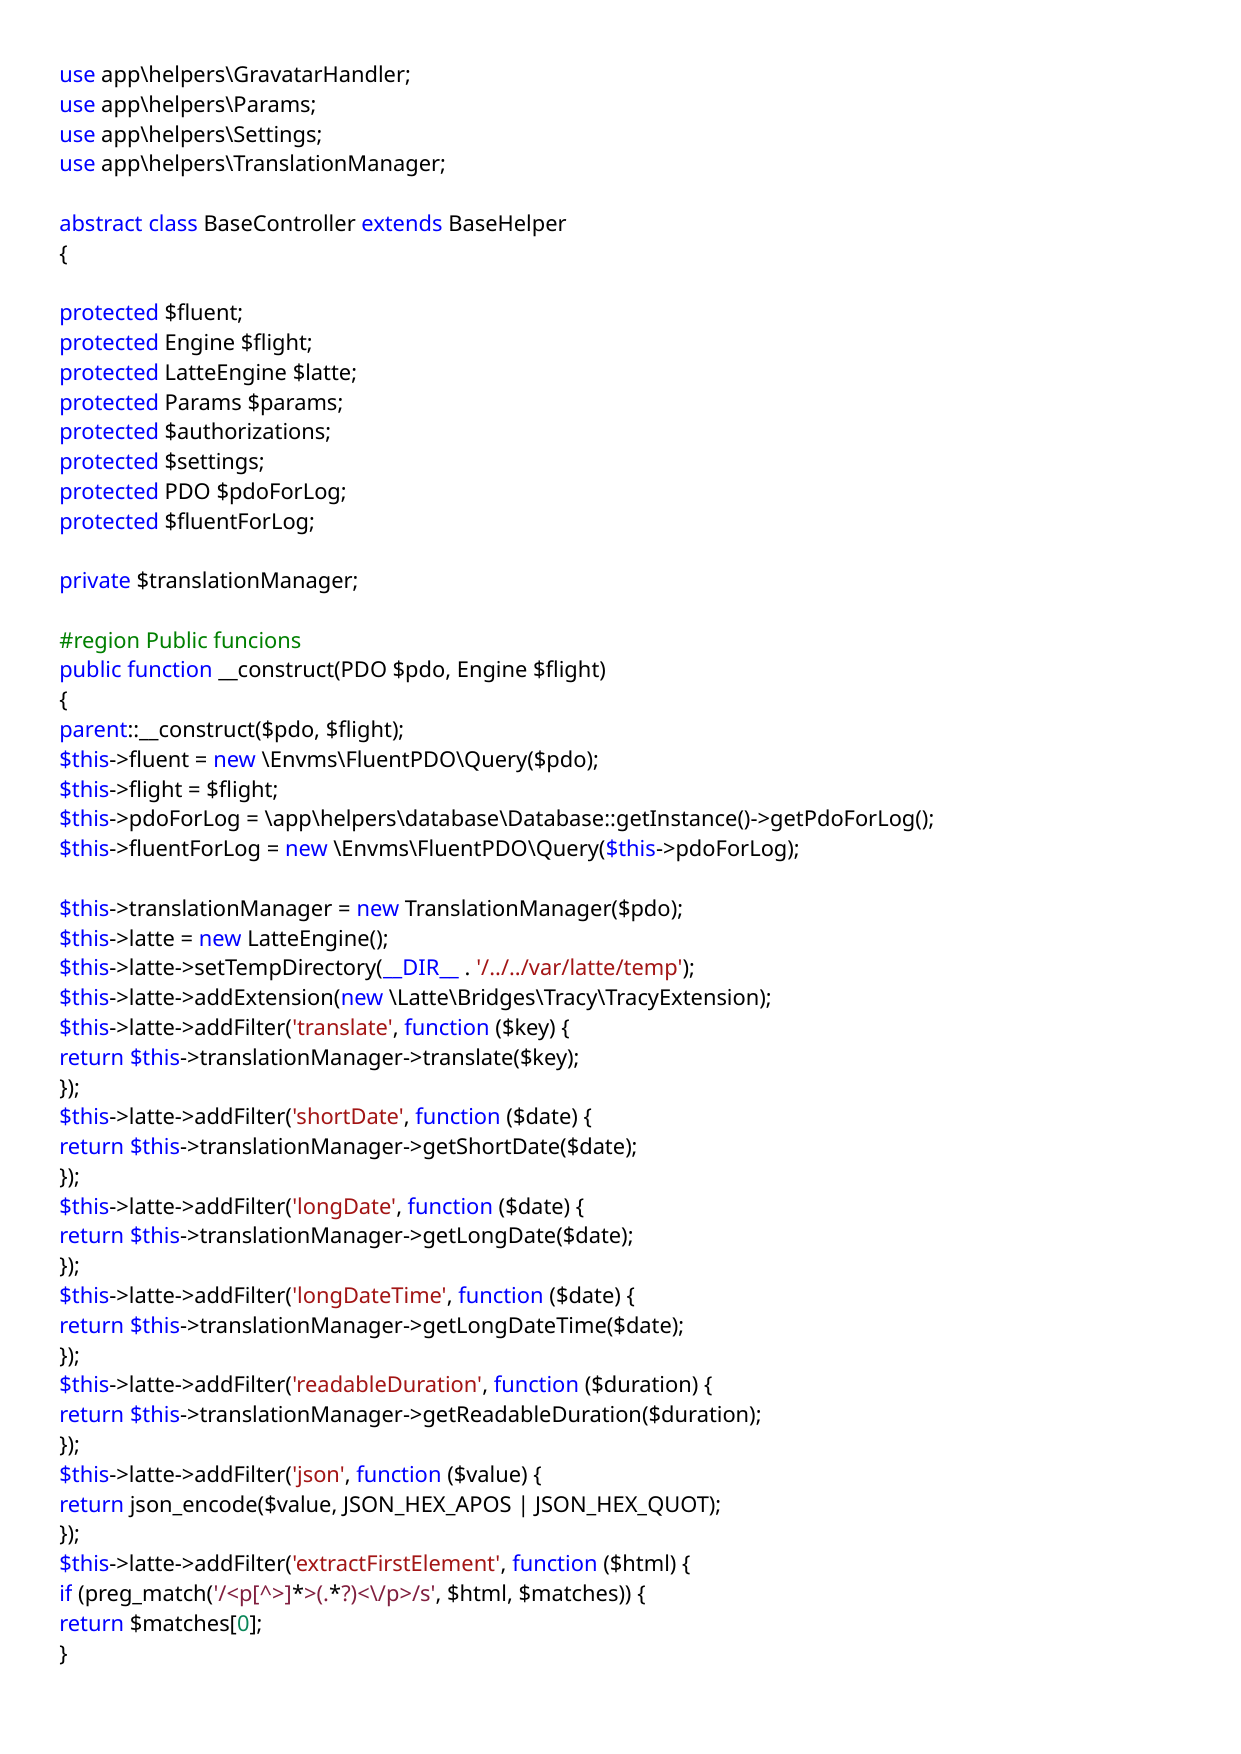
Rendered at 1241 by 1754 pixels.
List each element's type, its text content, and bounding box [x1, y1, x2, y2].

text use app\helpers\GravatarHandler; [59, 59, 1181, 89]
text if (preg_match('/<p[^>]*>(.*?)<\/p>/s', $html, $matches)) { [59, 1578, 1181, 1608]
text } [59, 1637, 1181, 1667]
text protected $settings; [59, 446, 1181, 476]
text return $this->translationManager->getShortDate($date); [59, 1131, 1181, 1161]
text $this->latte->setTempDirectory(__DIR__ . '/../../var/latte/temp'); [59, 952, 1181, 982]
text { [59, 684, 1181, 714]
text $this->flight = $flight; [59, 774, 1181, 803]
text $this->latte->addExtension(new \Latte\Bridges\Tracy\TracyExtension); [59, 982, 1181, 1012]
text return $this->translationManager->getLongDateTime($date); [59, 1310, 1181, 1339]
text abstract class BaseController extends BaseHelper [59, 208, 1181, 238]
text }); [59, 1518, 1181, 1548]
text use app\helpers\Params; [59, 89, 1181, 119]
text }); [59, 1250, 1181, 1280]
text use app\helpers\Settings; [59, 119, 1181, 148]
text $this->latte = new LatteEngine(); [59, 922, 1181, 952]
text $this->fluentForLog = new \Envms\FluentPDO\Query($this->pdoForLog); [59, 833, 1181, 863]
text { [59, 238, 1181, 267]
text }); [59, 1339, 1181, 1369]
text protected LatteEngine $latte; [59, 357, 1181, 387]
text parent::__construct($pdo, $flight); [59, 714, 1181, 744]
text return $this->translationManager->translate($key); [59, 1042, 1181, 1071]
text return $this->translationManager->getLongDate($date); [59, 1220, 1181, 1250]
text protected Engine $flight; [59, 327, 1181, 357]
text $this->pdoForLog = \app\helpers\database\Database::getInstance()->getPdoForLog(); [59, 803, 1181, 833]
text return $this->translationManager->getReadableDuration($duration); [59, 1399, 1181, 1429]
text protected $authorizations; [59, 416, 1181, 446]
text private $translationManager; [59, 565, 1181, 595]
text $this->latte->addFilter('shortDate', function ($date) { [59, 1101, 1181, 1131]
text use app\helpers\TranslationManager; [59, 148, 1181, 178]
text $this->latte->addFilter('extractFirstElement', function ($html) { [59, 1548, 1181, 1578]
text $this->latte->addFilter('json', function ($value) { [59, 1459, 1181, 1488]
text return json_encode($value, JSON_HEX_APOS | JSON_HEX_QUOT); [59, 1488, 1181, 1518]
text #region Public funcions [59, 625, 1181, 654]
text public function __construct(PDO $pdo, Engine $flight) [59, 654, 1181, 684]
text $this->fluent = new \Envms\FluentPDO\Query($pdo); [59, 744, 1181, 774]
text $this->latte->addFilter('readableDuration', function ($duration) { [59, 1369, 1181, 1399]
text $this->latte->addFilter('longDate', function ($date) { [59, 1191, 1181, 1220]
text protected PDO $pdoForLog; [59, 476, 1181, 506]
text }); [59, 1071, 1181, 1101]
text protected Params $params; [59, 387, 1181, 416]
text $this->translationManager = new TranslationManager($pdo); [59, 893, 1181, 922]
text protected $fluentForLog; [59, 506, 1181, 536]
text }); [59, 1161, 1181, 1191]
text protected $fluent; [59, 297, 1181, 327]
text }); [59, 1429, 1181, 1459]
text $this->latte->addFilter('longDateTime', function ($date) { [59, 1280, 1181, 1310]
text return $matches[0]; [59, 1608, 1181, 1637]
text $this->latte->addFilter('translate', function ($key) { [59, 1012, 1181, 1042]
